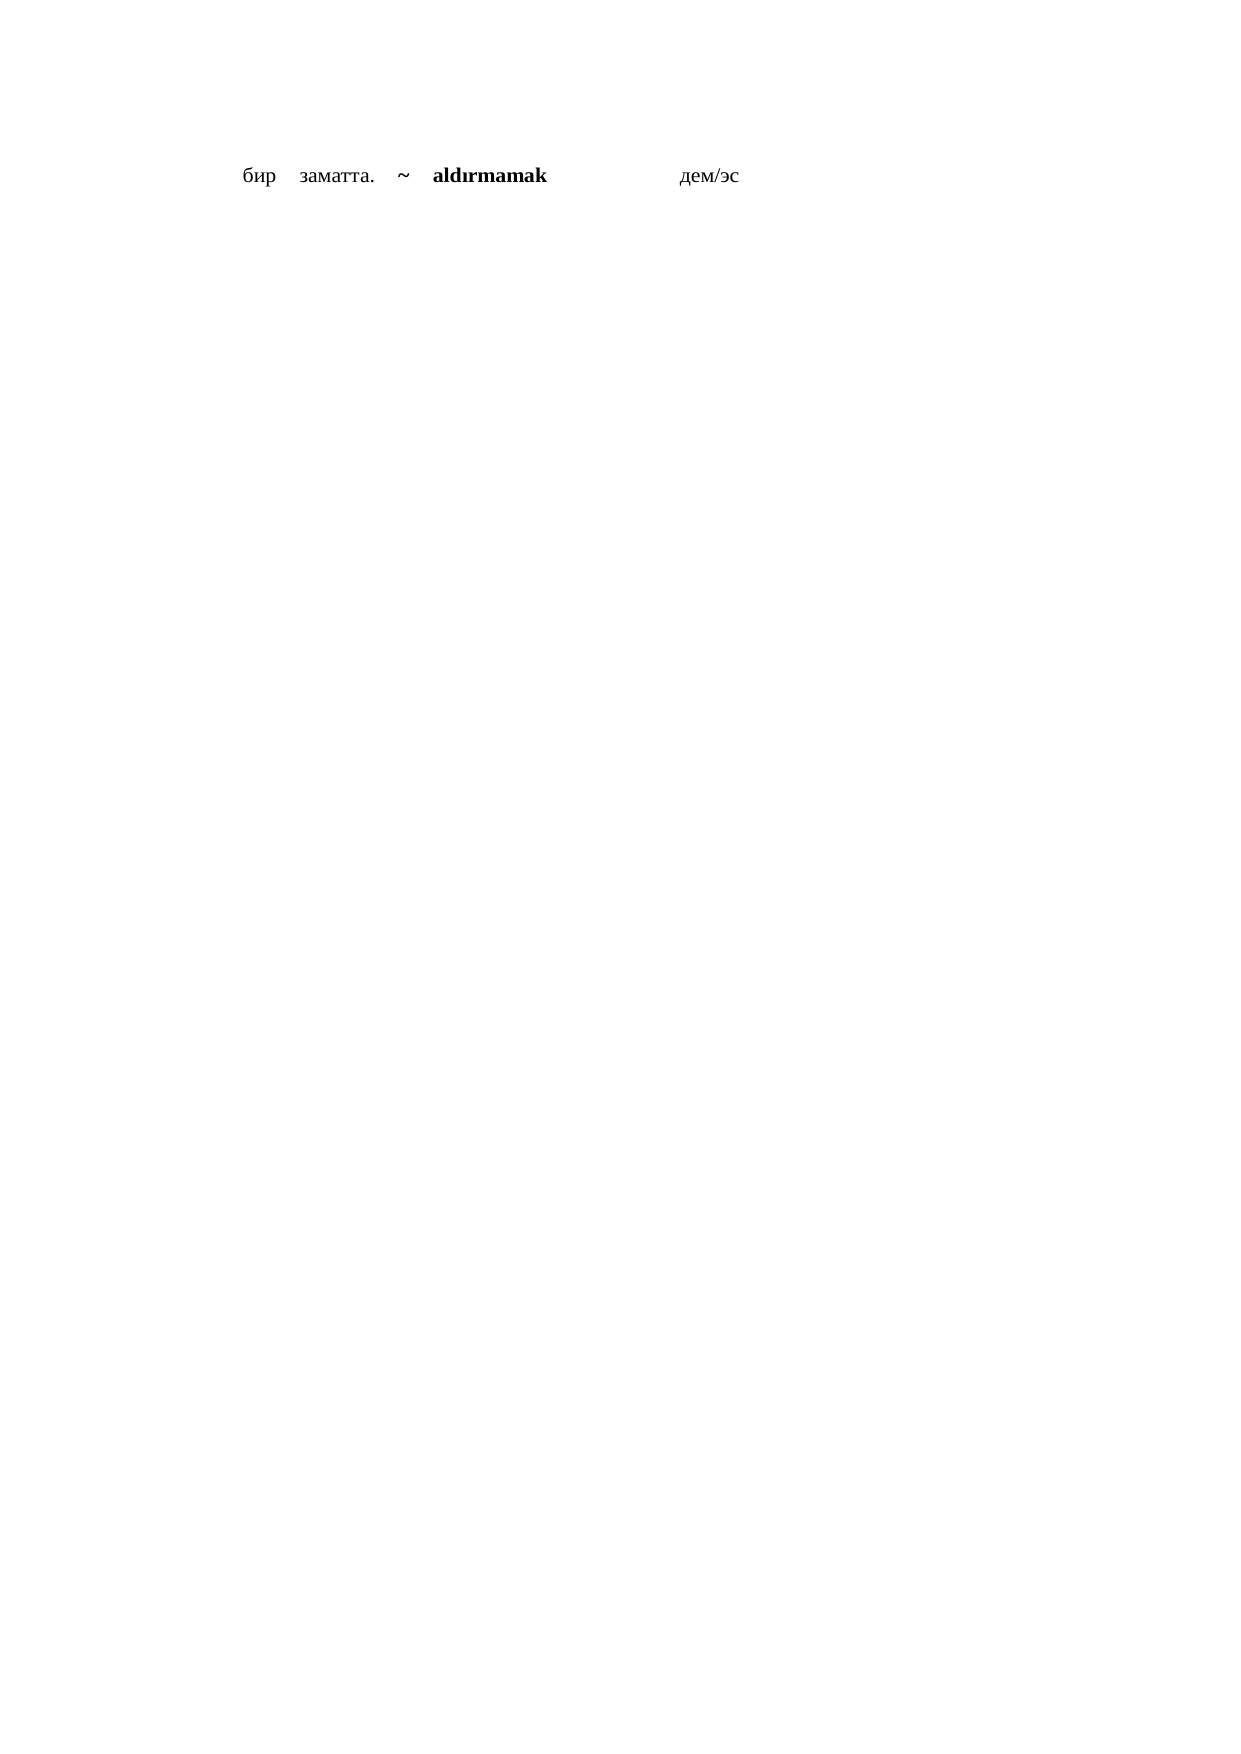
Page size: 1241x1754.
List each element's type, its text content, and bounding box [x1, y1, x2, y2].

text бир заматта. ~ aldırmamak [242, 164, 547, 188]
text дем/эс [679, 164, 1004, 188]
